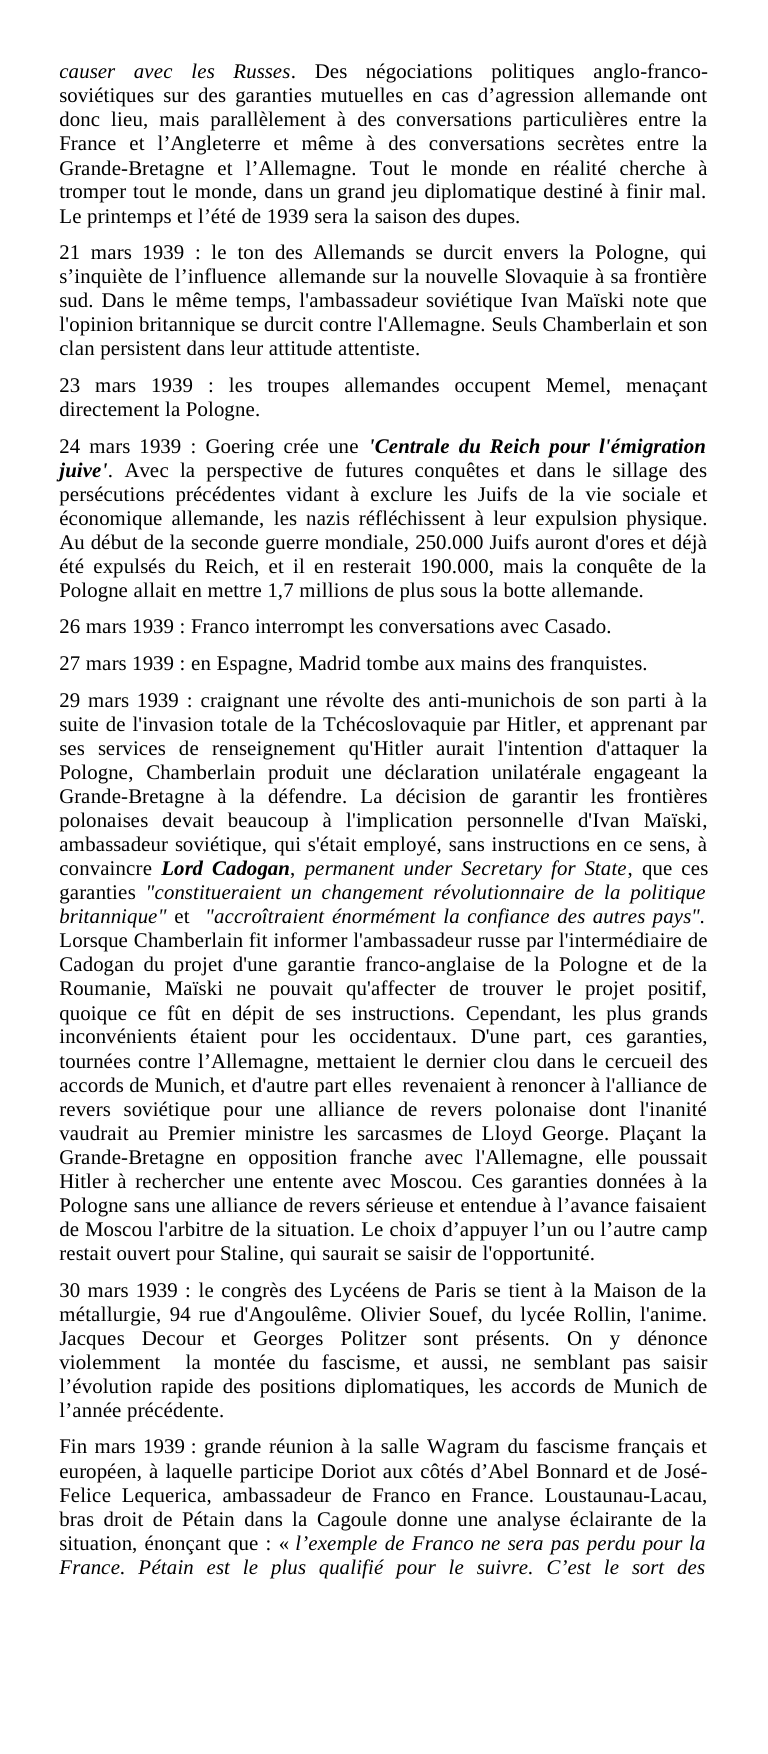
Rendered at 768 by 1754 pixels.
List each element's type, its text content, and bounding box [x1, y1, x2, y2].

text 30 mars 1939 : le congrès des Lycéens de Paris se tient à la Maison de la métallurgie, 94 rue d'Angoulême. Olivier Souef, du lycée Rollin, l'anime. Jacques Decour et Georges Politzer sont présents. On y dénonce violemment la montée du fascisme, et aussi, ne semblant pas saisir l’évolution rapide des positions diplomatiques, les accords de Munich de l’année précédente. [59, 1277, 709, 1422]
text 26 mars 1939 : Franco interrompt les conversations avec Casado. [59, 614, 709, 638]
text 23 mars 1939 : les troupes allemandes occupent Memel, menaçant directement la Pologne. [59, 373, 709, 421]
text Fin mars 1939 : grande réunion à la salle Wagram du fascisme français et européen, à laquelle participe Doriot aux côtés d’Abel Bonnard et de José-Felice Lequerica, ambassadeur de Franco en France. Loustaunau-Lacau, bras droit de Pétain dans la Cagoule donne une analyse éclairante de la situation, énonçant que : « l’exemple de Franco ne sera pas perdu pour la France. Pétain est le plus qualifié pour le suivre. C’est le sort des [59, 1434, 709, 1579]
text 27 mars 1939 : en Espagne, Madrid tombe aux mains des franquistes. [59, 651, 709, 675]
text 21 mars 1939 : le ton des Allemands se durcit envers la Pologne, qui s’inquiète de l’influence allemande sur la nouvelle Slovaquie à sa frontière sud. Dans le même temps, l'ambassadeur soviétique Ivan Maïski note que l'opinion britannique se durcit contre l'Allemagne. Seuls Chamberlain et son clan persistent dans leur attitude attentiste. [59, 240, 709, 360]
text 29 mars 1939 : craignant une révolte des anti-munichois de son parti à la suite de l'invasion totale de la Tchécoslovaquie par Hitler, et apprenant par ses services de renseignement qu'Hitler aurait l'intention d'attaquer la Pologne, Chamberlain produit une déclaration unilatérale engageant la Grande-Bretagne à la défendre. La décision de garantir les frontières polonaises devait beaucoup à l'implication personnelle d'Ivan Maïski, ambassadeur soviétique, qui s'était employé, sans instructions en ce sens, à convaincre Lord Cadogan, permanent under Secretary for State, que ces garanties "constitueraient un changement révolutionnaire de la politique britannique" et "accroîtraient énormément la confiance des autres pays". Lorsque Chamberlain fit informer l'ambassadeur russe par l'intermédiaire de Cadogan du projet d'une garantie franco-anglaise de la Pologne et de la Roumanie, Maïski ne pouvait qu'affecter de trouver le projet positif, quoique ce fût en dépit de ses instructions. Cependant, les plus grands inconvénients étaient pour les occidentaux. D'une part, ces garanties, tournées contre l’Allemagne, mettaient le dernier clou dans le cercueil des accords de Munich, et d'autre part elles revenaient à renoncer à l'alliance de revers soviétique pour une alliance de revers polonaise dont l'inanité vaudrait au Premier ministre les sarcasmes de Lloyd George. Plaçant la Grande-Bretagne en opposition franche avec l'Allemagne, elle poussait Hitler à rechercher une entente avec Moscou. Ces garanties données à la Pologne sans une alliance de revers sérieuse et entendue à l’avance faisaient de Moscou l'arbitre de la situation. Le choix d’appuyer l’un ou l’autre camp restait ouvert pour Staline, qui saurait se saisir de l'opportunité. [59, 687, 709, 1265]
text causer avec les Russes. Des négociations politiques anglo-franco-soviétiques sur des garanties mutuelles en cas d’agression allemande ont donc lieu, mais parallèlement à des conversations particulières entre la France et l’Angleterre et même à des conversations secrètes entre la Grande-Bretagne et l’Allemagne. Tout le monde en réalité cherche à tromper tout le monde, dans un grand jeu diplomatique destiné à finir mal. Le printemps et l’été de 1939 sera la saison des dupes. [59, 59, 709, 227]
text 24 mars 1939 : Goering crée une 'Centrale du Reich pour l'émigration juive'. Avec la perspective de futures conquêtes et dans le sillage des persécutions précédentes vidant à exclure les Juifs de la vie sociale et économique allemande, les nazis réfléchissent à leur expulsion physique. Au début de la seconde guerre mondiale, 250.000 Juifs auront d'ores et déjà été expulsés du Reich, et il en resterait 190.000, mais la conquête de la Pologne allait en mettre 1,7 millions de plus sous la botte allemande. [59, 433, 709, 602]
